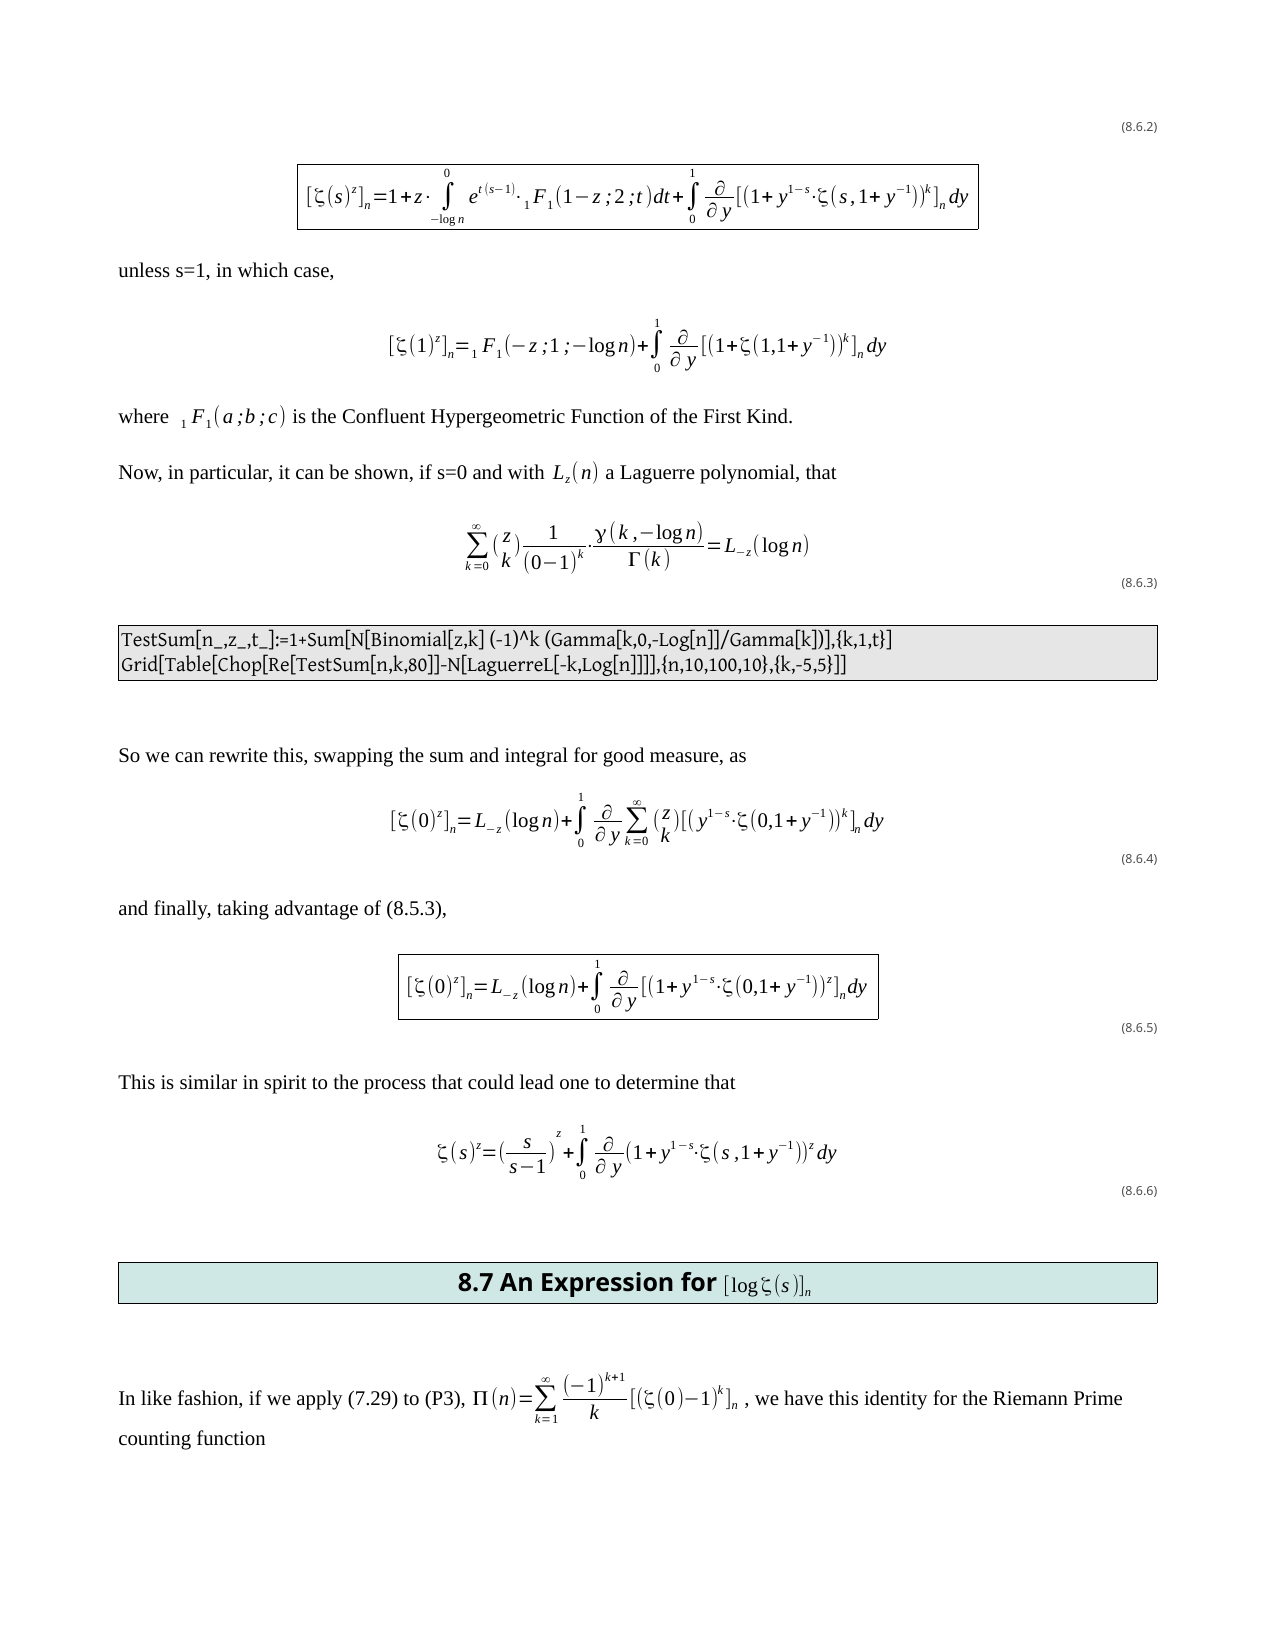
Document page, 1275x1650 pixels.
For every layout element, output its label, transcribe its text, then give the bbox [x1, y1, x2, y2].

text (8.6.6) [118, 1182, 1157, 1199]
text where is the Confluent Hypergeometric Function of the First Kind. [118, 404, 1157, 431]
text (8.6.2) [118, 118, 1157, 135]
text unless s=1, in which case, [118, 258, 1157, 282]
text (8.6.3) [118, 574, 1157, 591]
text Grid[Table[Chop[Re[TestSum[n,k,80]]-N[LaguerreL[-k,Log[n]]]],{n,10,100,10},{k,-5,5}]] [119, 649, 1157, 680]
text So we can rewrite this, swapping the sum and integral for good measure, as [118, 743, 1157, 767]
text Now, in particular, it can be shown, if s=0 and witha Laguerre polynomial, that [118, 459, 1157, 487]
text and finally, taking advantage of (8.5.3), [118, 896, 1157, 920]
title 8.7 An Expression for [119, 1263, 1157, 1303]
text This is similar in spirit to the process that could lead one to determine that [118, 1070, 1157, 1094]
text (8.6.4) [118, 850, 1157, 867]
text (8.6.5) [118, 1019, 1157, 1036]
text TestSum[n_,z_,t_]:=1+Sum[N[Binomial[z,k] (-1)^k (Gamma[k,0,-Log[n]]/Gamma[k])],{k,1,t}] [119, 626, 1157, 649]
text In like fashion, if we apply (7.29) to (P3),, we have this identity for the Riemann Prime counting function [118, 1371, 1157, 1450]
